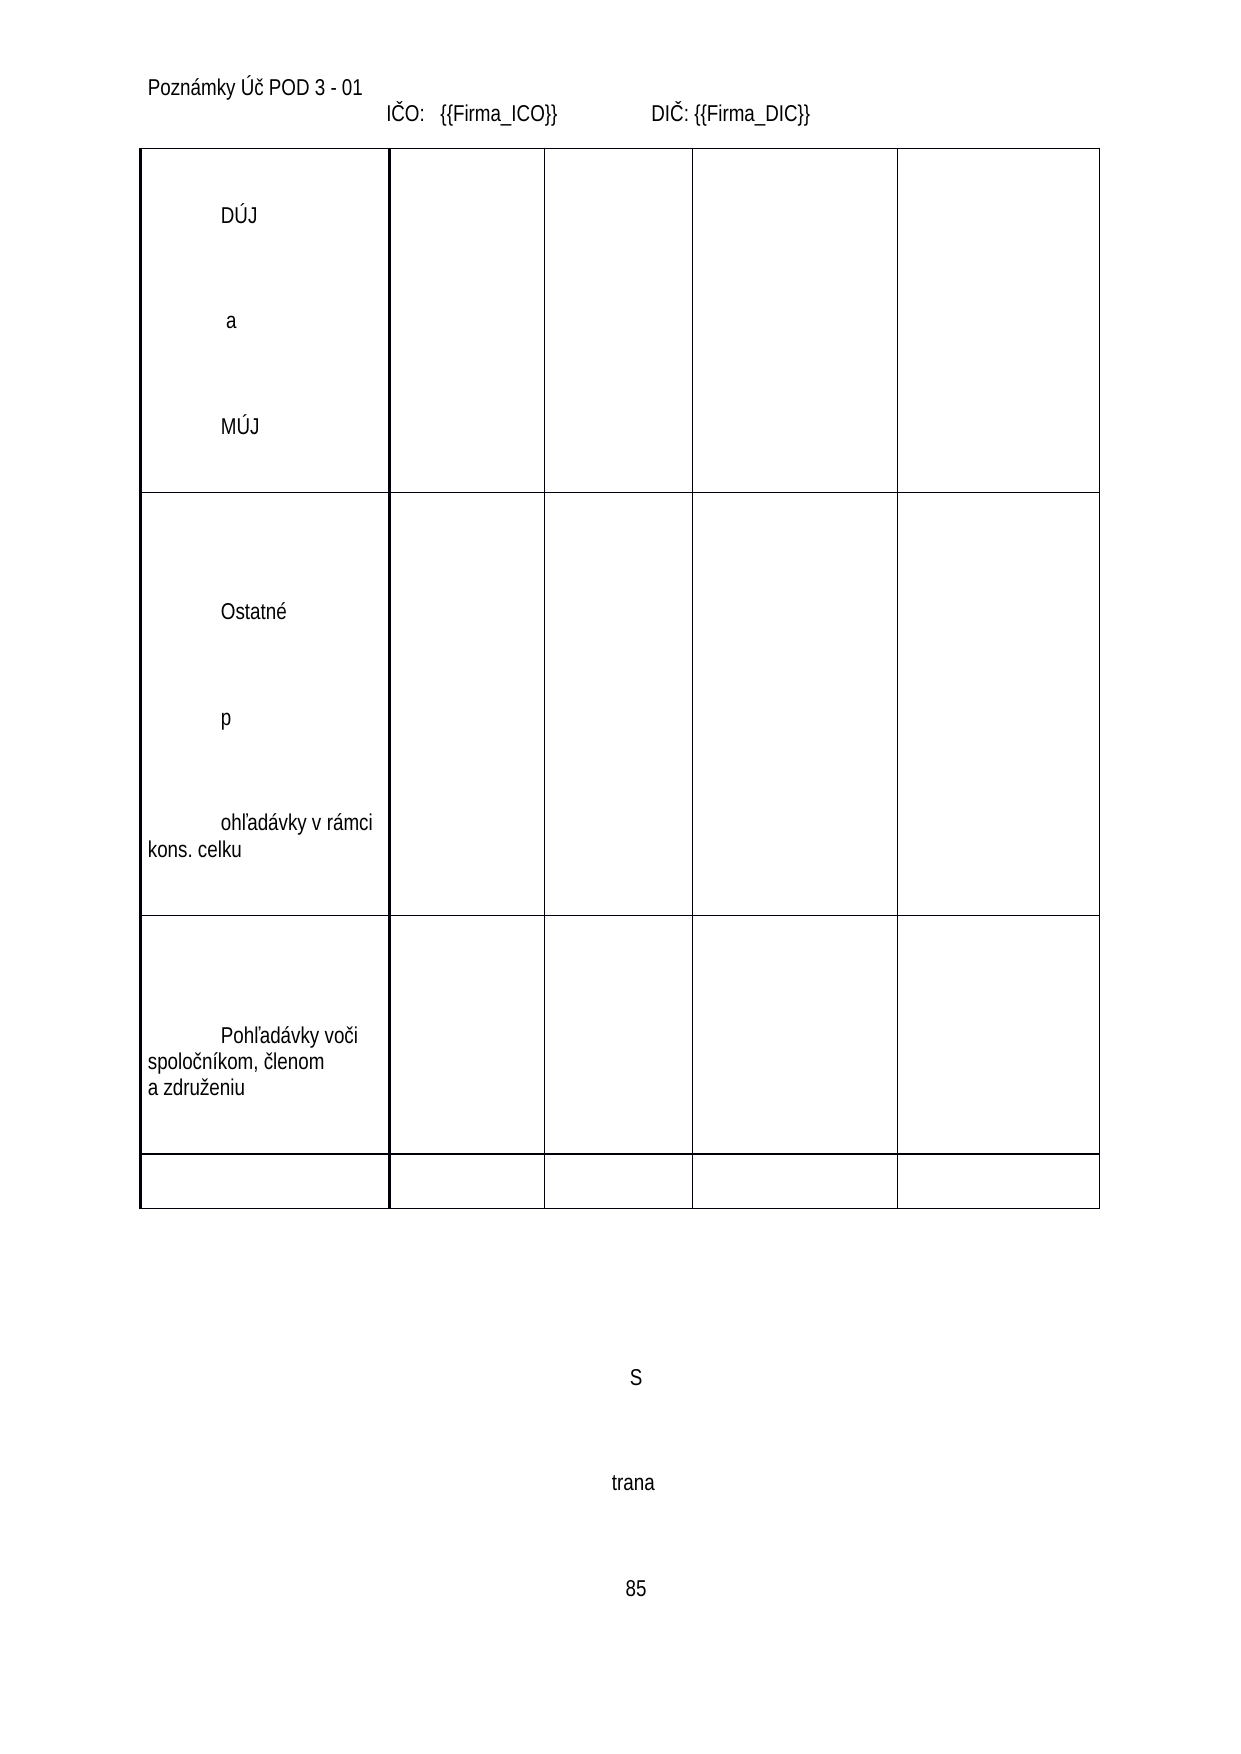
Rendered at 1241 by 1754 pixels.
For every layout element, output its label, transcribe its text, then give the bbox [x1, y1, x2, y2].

table_cell [545, 1155, 692, 1208]
table_cell [142, 1155, 388, 1208]
table_cell [898, 1155, 1099, 1208]
table_cell [545, 916, 692, 1153]
table_cell Ostatné p ohľadávky v rámci kons. celku [142, 493, 388, 914]
table_cell [693, 493, 897, 914]
table_cell [898, 493, 1099, 914]
table_cell [391, 916, 544, 1153]
table_cell [545, 149, 692, 492]
table_cell DÚJ a MÚJ [142, 149, 388, 492]
table_cell [693, 916, 897, 1153]
table_cell [545, 493, 692, 914]
table_cell [693, 1155, 897, 1208]
table_cell Pohľadávky voči spoločníkom, členom a združeniu [142, 916, 388, 1153]
table_cell [391, 149, 544, 492]
table_cell [898, 916, 1099, 1153]
table_cell [898, 149, 1099, 492]
table_cell [693, 149, 897, 492]
table_cell [391, 493, 544, 914]
table_cell [391, 1155, 544, 1208]
